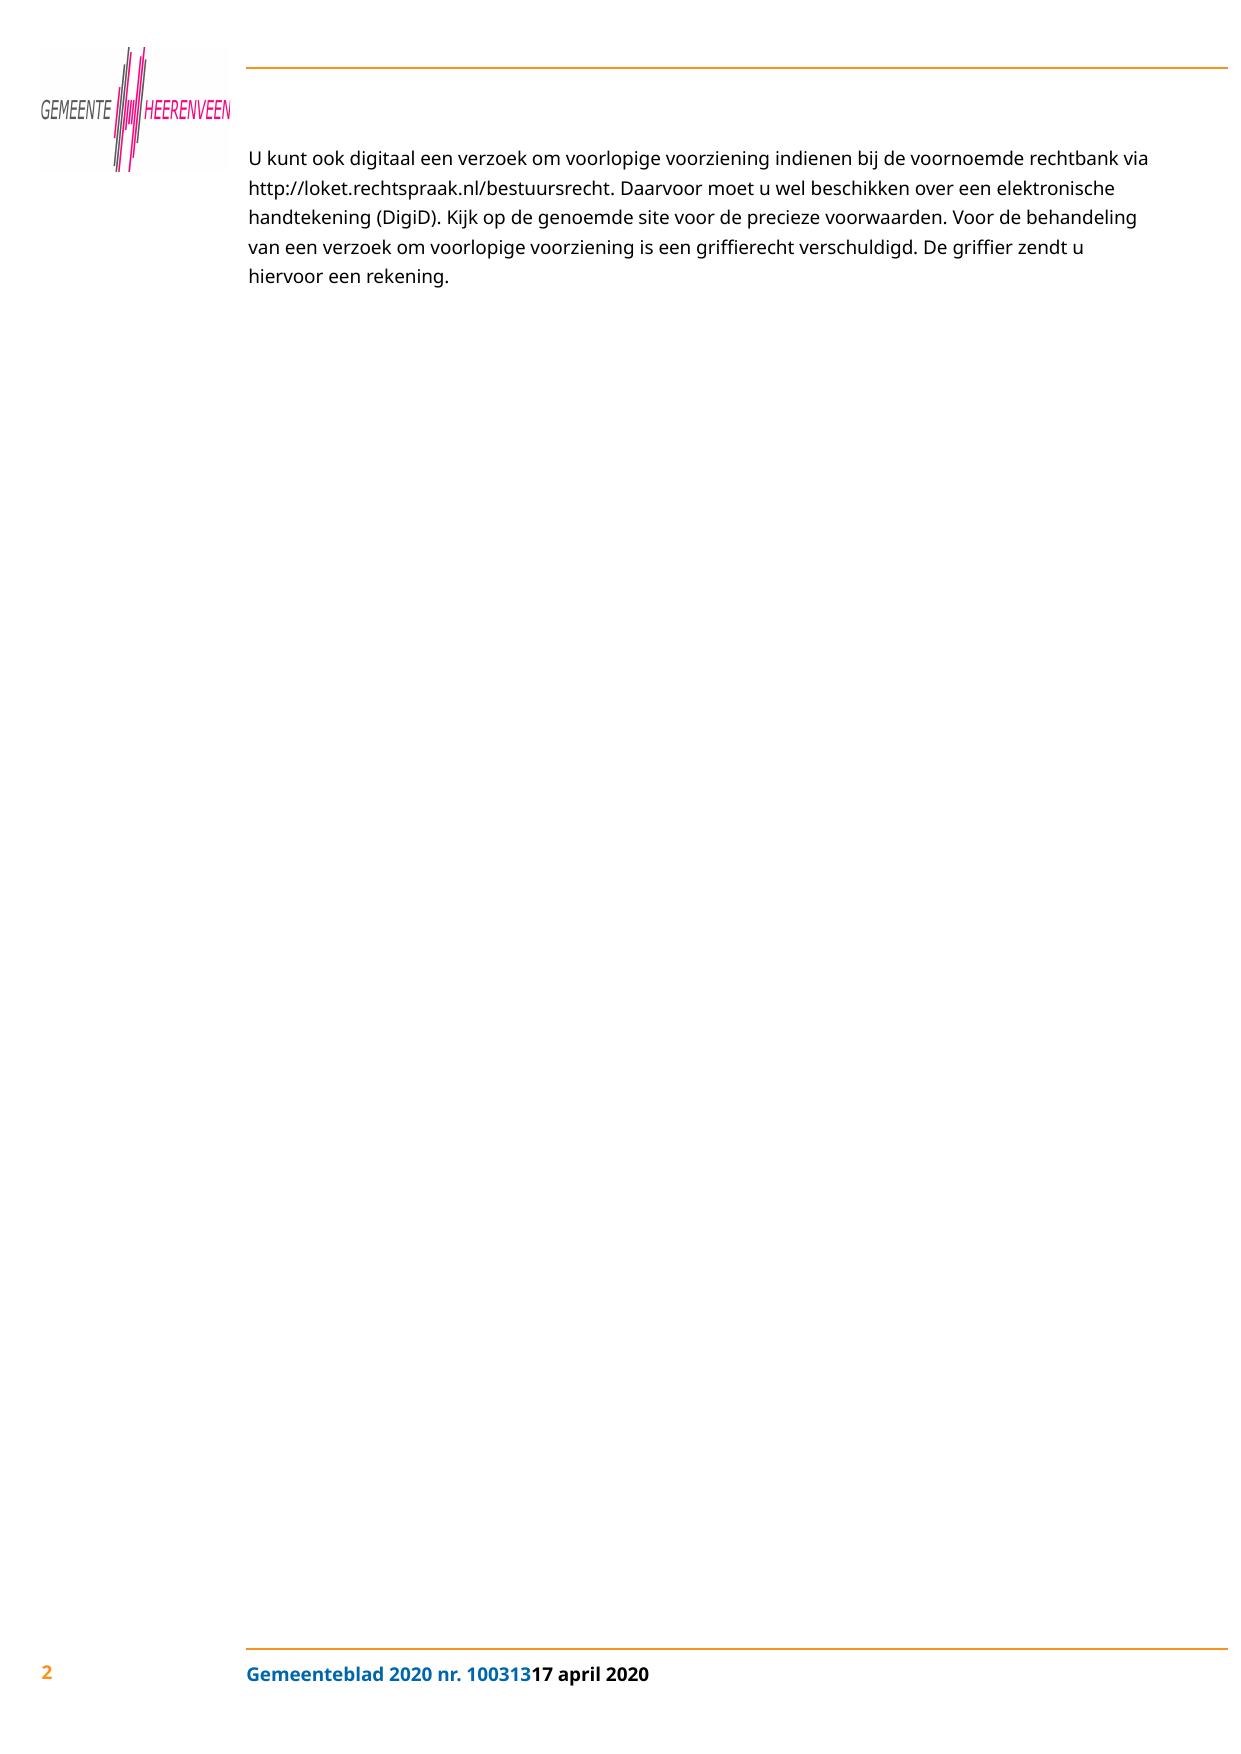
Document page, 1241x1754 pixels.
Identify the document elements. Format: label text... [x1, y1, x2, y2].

text U kunt ook digitaal een verzoek om voorlopige voorziening indienen bij de voornoemde rechtbank via http://loket.rechtspraak.nl/bestuursrecht. Daarvoor moet u wel beschikken over een elektronische handtekening (DigiD). Kijk op de genoemde site voor de precieze voorwaarden. Voor de behandeling van een verzoek om voorlopige voorziening is een griffierecht verschuldigd. De griffier zendt u hiervoor een rekening. [248, 145, 1152, 289]
picture [41, 47, 231, 172]
